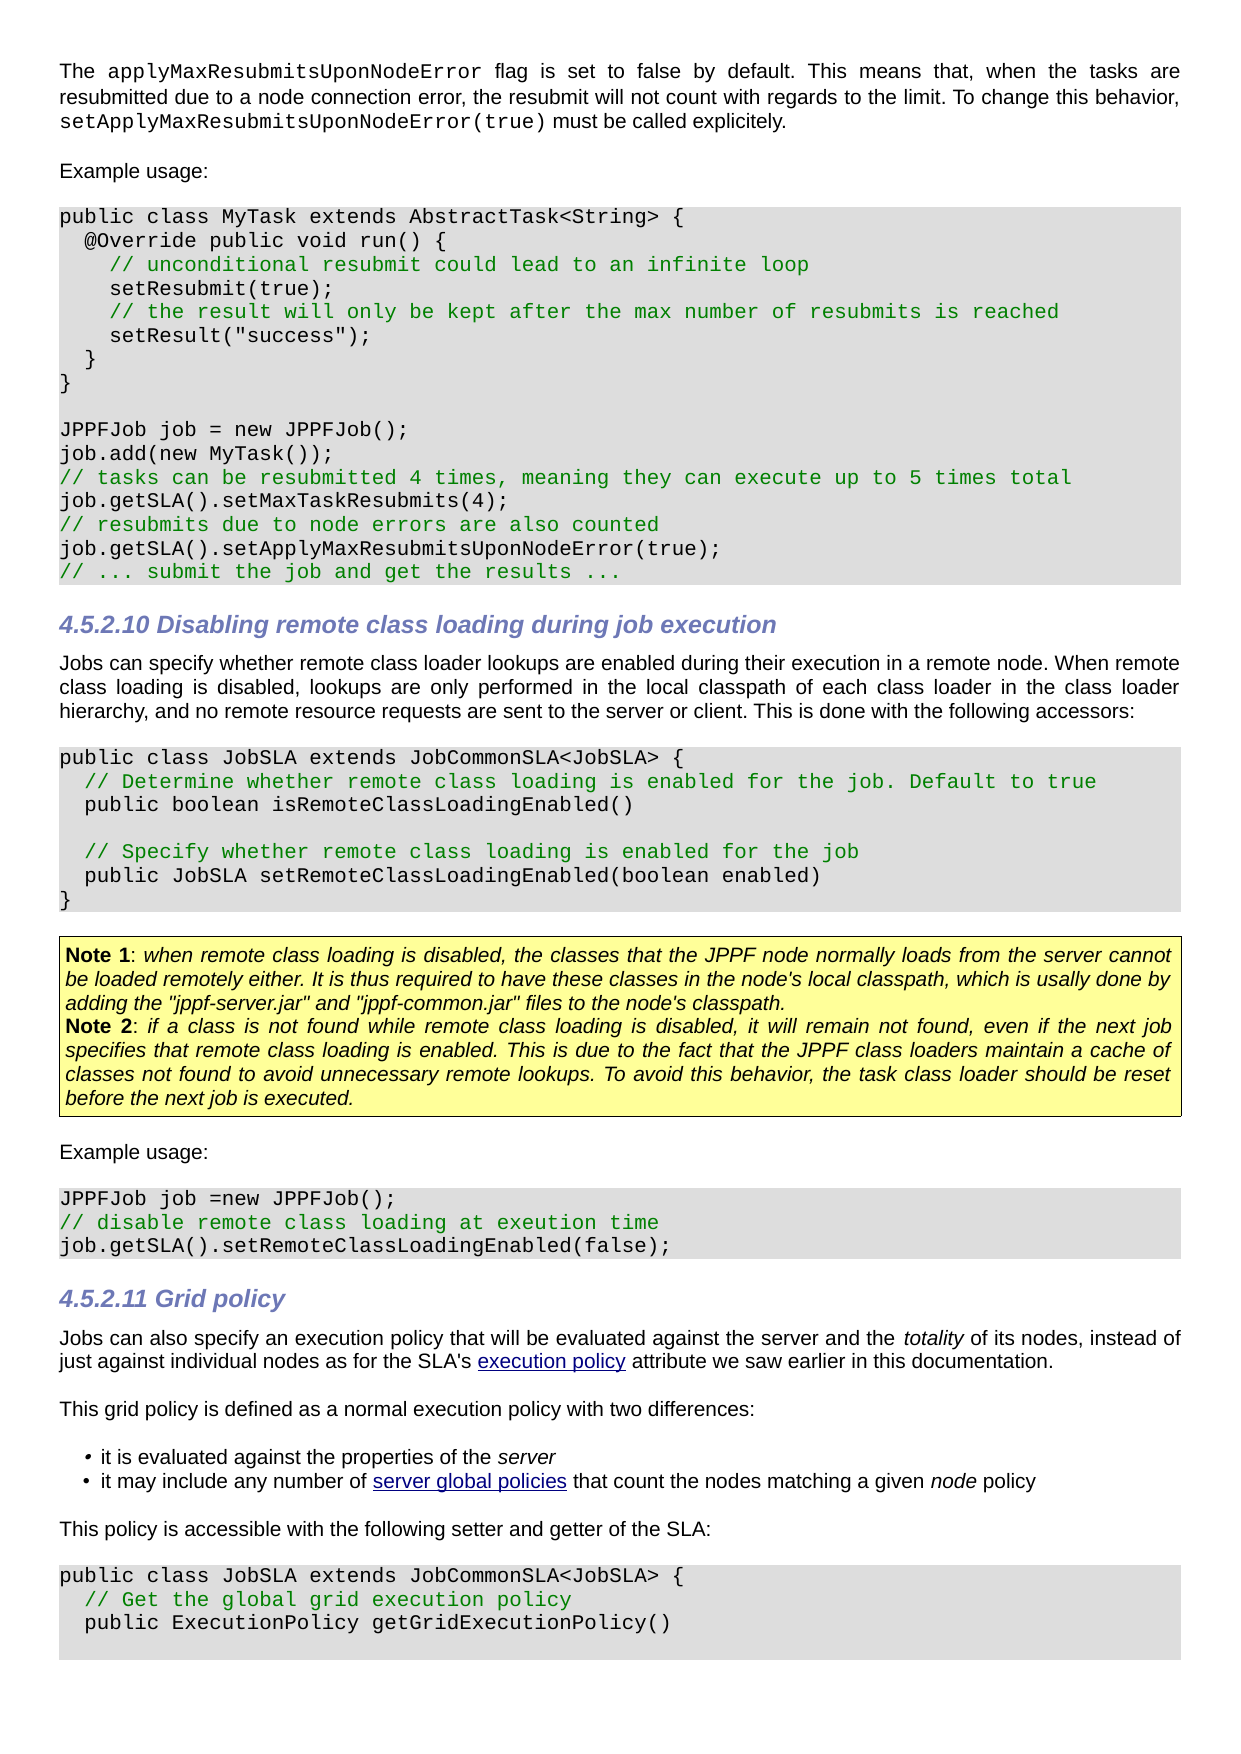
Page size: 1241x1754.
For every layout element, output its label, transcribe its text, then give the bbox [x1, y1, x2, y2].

text // tasks can be resubmitted 4 times, meaning they can execute up to 5 times total [59, 467, 1181, 490]
text job.getSLA().setApplyMaxResubmitsUponNodeError(true); [59, 538, 1181, 561]
text // the result will only be kept after the max number of resubmits is reached [59, 301, 1181, 325]
text JPPFJob job =new JPPFJob(); [59, 1188, 1181, 1212]
text // Specify whether remote class loading is enabled for the job [59, 842, 1181, 865]
text Example usage: [59, 159, 1181, 183]
text setResult("success"); [59, 325, 1181, 348]
text Jobs can also specify an execution policy that will be evaluated against the server and the totality of its nodes, instead of just against individual nodes as for the SLA's execution policy attribute we saw earlier in this documentation. [59, 1325, 1181, 1373]
text // resubmits due to node errors are also counted [59, 514, 1181, 538]
text public JobSLA setRemoteClassLoadingEnabled(boolean enabled) [59, 865, 1181, 889]
text job.add(new MyTask()); [59, 443, 1181, 467]
text job.getSLA().setMaxTaskResubmits(4); [59, 490, 1181, 514]
text This policy is accessible with the following setter and getter of the SLA: [59, 1517, 1181, 1541]
text Example usage: [59, 1140, 1181, 1164]
text } [59, 889, 1181, 912]
text // ... submit the job and get the results ... [59, 561, 1181, 585]
text // Get the global grid execution policy [59, 1589, 1181, 1612]
text setResubmit(true); [59, 277, 1181, 301]
text JPPFJob job = new JPPFJob(); [59, 419, 1181, 443]
text // unconditional resubmit could lead to an infinite loop [59, 254, 1181, 277]
text public ExecutionPolicy getGridExecutionPolicy() [59, 1612, 1181, 1636]
text // disable remote class loading at exeution time [59, 1212, 1181, 1235]
text @Override public void run() { [59, 230, 1181, 254]
text Note 2: if a class is not found while remote class loading is disabled, it will remain not found, even if the next job specifies that remote class loading is enabled. This is due to the fact that the JPPF class loaders maintain a cache of classes not found to avoid unnecessary remote lookups. To avoid this behavior, the task class loader should be reset before the next job is executed. [60, 1008, 1181, 1116]
text public class MyTask extends AbstractTask<String> { [59, 207, 1181, 230]
text Note 1: when remote class loading is disabled, the classes that the JPPF node normally loads from the server cannot be loaded remotely either. It is thus required to have these classes in the node's local classpath, which is usally done by adding the "jppf-server.jar" and "jppf-common.jar" files to the node's classpath. [60, 937, 1181, 1008]
text public class JobSLA extends JobCommonSLA<JobSLA> { [59, 747, 1181, 771]
text The applyMaxResubmitsUponNodeError flag is set to false by default. This means that, when the tasks are resubmitted due to a node connection error, the resubmit will not count with regards to the limit. To change this behavior, setApplyMaxResubmitsUponNodeError(true) must be called explicitely. [59, 59, 1181, 135]
subtitle Grid policy [59, 1284, 1181, 1313]
text job.getSLA().setRemoteClassLoadingEnabled(false); [59, 1235, 1181, 1259]
text public class JobSLA extends JobCommonSLA<JobSLA> { [59, 1565, 1181, 1589]
text } [59, 372, 1181, 396]
text // Determine whether remote class loading is enabled for the job. Default to true [59, 771, 1181, 794]
text } [59, 348, 1181, 372]
text Jobs can specify whether remote class loader lookups are enabled during their execution in a remote node. When remote class loading is disabled, lookups are only performed in the local classpath of each class loader in the class loader hierarchy, and no remote resource requests are sent to the server or client. This is done with the following accessors: [59, 651, 1181, 723]
text This grid policy is defined as a normal execution policy with two differences: [59, 1397, 1181, 1421]
subtitle Disabling remote class loading during job execution [59, 610, 1181, 639]
list it is evaluated against the properties of the server [83, 1445, 1181, 1469]
list it may include any number of server global policies that count the nodes matching a given node policy [83, 1469, 1181, 1493]
text public boolean isRemoteClassLoadingEnabled() [59, 794, 1181, 818]
